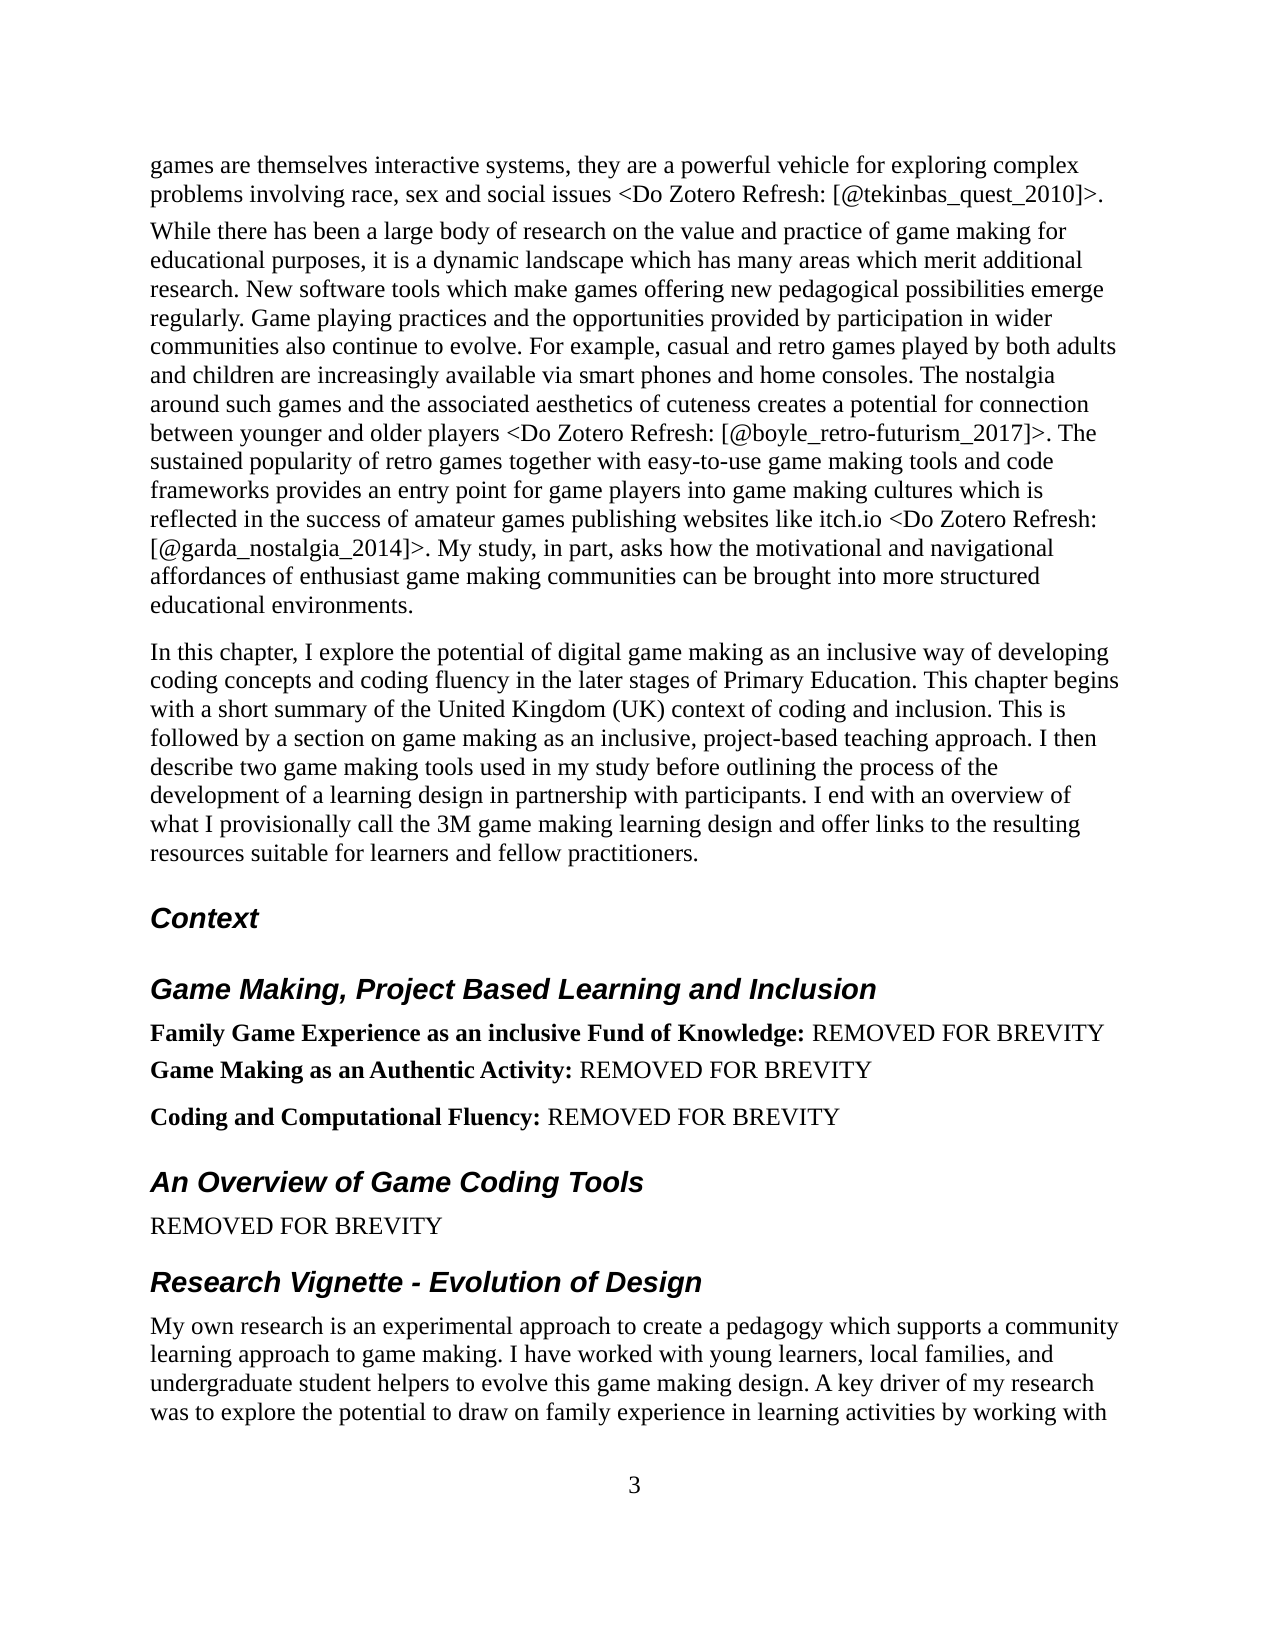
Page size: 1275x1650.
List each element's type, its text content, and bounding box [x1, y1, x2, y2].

text While there has been a large body of research on the value and practice of game making for educational purposes, it is a dynamic landscape which has many areas which merit additional research. New software tools which make games offering new pedagogical possibilities emerge regularly. Game playing practices and the opportunities provided by participation in wider communities also continue to evolve. For example, casual and retro games played by both adults and children are increasingly available via smart phones and home consoles. The nostalgia around such games and the associated aesthetics of cuteness creates a potential for connection between younger and older players <Do Zotero Refresh: [@boyle_retro-futurism_2017]>. The sustained popularity of retro games together with easy-to-use game making tools and code frameworks provides an entry point for game players into game making cultures which is reflected in the success of amateur games publishing websites like itch.io <Do Zotero Refresh: [@garda_nostalgia_2014]>. My study, in part, asks how the motivational and navigational affordances of enthusiast game making communities can be brought into more structured educational environments. [150, 216, 1125, 619]
text Game Making as an Authentic Activity: REMOVED FOR BREVITY [150, 1056, 1125, 1084]
subtitle Game Making, Project Based Learning and Inclusion [150, 972, 1125, 1005]
subtitle Research Vignette - Evolution of Design [150, 1265, 1125, 1298]
text My own research is an experimental approach to create a pedagogy which supports a community learning approach to game making. I have worked with young learners, local families, and undergraduate student helpers to evolve this game making design. A key driver of my research was to explore the potential to draw on family experience in learning activities by working with [150, 1311, 1125, 1426]
text In this chapter, I explore the potential of digital game making as an inclusive way of developing coding concepts and coding fluency in the later stages of Primary Education. This chapter begins with a short summary of the United Kingdom (UK) context of coding and inclusion. This is followed by a section on game making as an inclusive, project-based teaching approach. I then describe two game making tools used in my study before outlining the process of the development of a learning design in partnership with participants. I end with an overview of what I provisionally call the 3M game making learning design and offer links to the resulting resources suitable for learners and fellow practitioners. [150, 637, 1125, 867]
subtitle An Overview of Game Coding Tools [150, 1165, 1125, 1198]
text games are themselves interactive systems, they are a powerful vehicle for exploring complex problems involving race, sex and social issues <Do Zotero Refresh: [@tekinbas_quest_2010]>. [150, 150, 1125, 207]
text REMOVED FOR BREVITY [150, 1211, 1125, 1240]
text Family Game Experience as an inclusive Fund of Knowledge: REMOVED FOR BREVITY [150, 1018, 1125, 1047]
subtitle Context [150, 901, 1125, 934]
text Coding and Computational Fluency: REMOVED FOR BREVITY [150, 1102, 1125, 1131]
